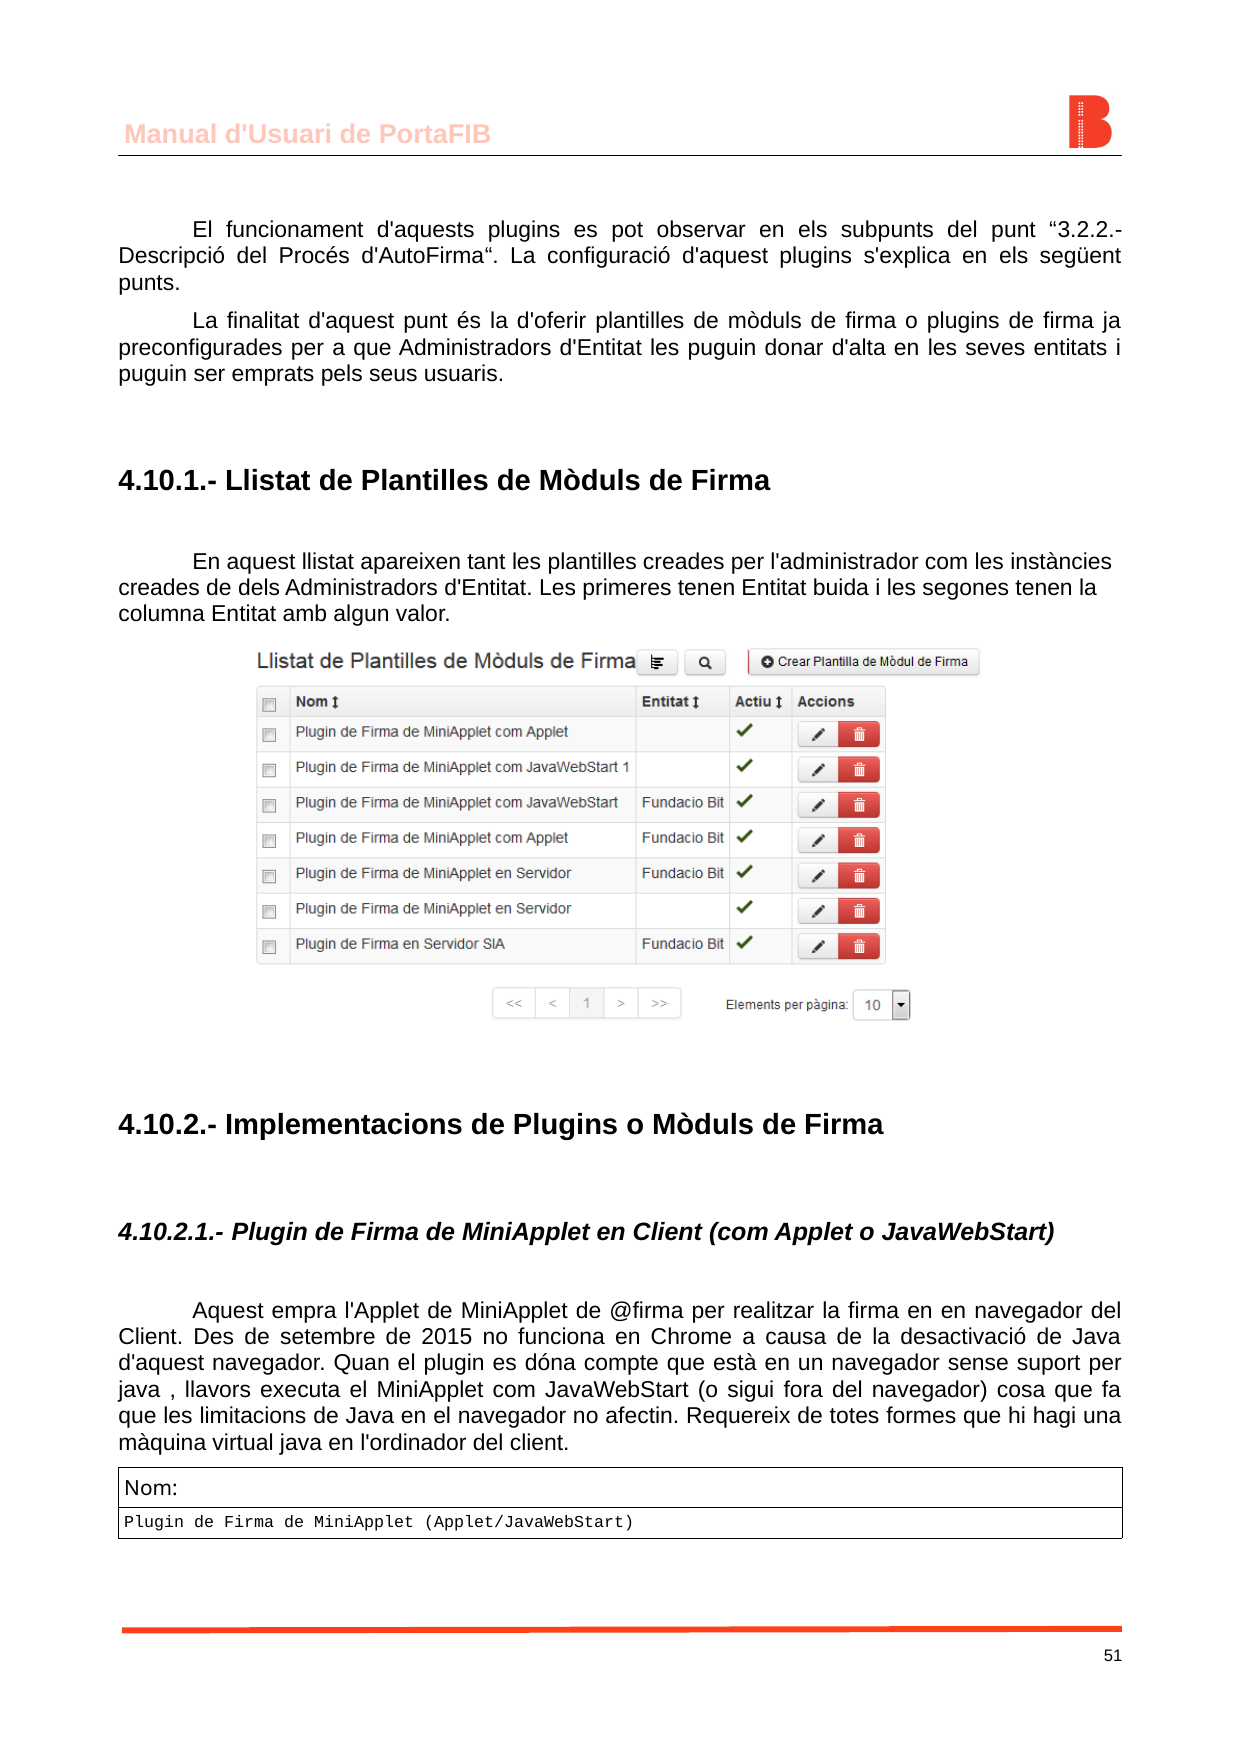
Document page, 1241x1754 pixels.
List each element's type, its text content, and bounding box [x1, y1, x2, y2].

text Aquest empra l'Applet de MiniApplet de @firma per realitzar la firma en en navegador del Client. Des de setembre de 2015 no funciona en Chrome a causa de la desactivació de Java d'aquest navegador. Quan el plugin es dóna compte que està en un navegador sense suport per java , llavors executa el MiniApplet com JavaWebStart (o sigui fora del navegador) cosa que fa que les limitacions de Java en el navegador no afectin. Requereix de totes formes que hi hagi una màquina virtual java en l'ordinador del client. [118, 1297, 1122, 1455]
subtitle Llistat de Plantilles de Mòduls de Firma [118, 463, 1122, 496]
text La finalitat d'aquest punt és la d'oferir plantilles de mòduls de firma o plugins de firma ja preconfigurades per a que Administradors d'Entitat les puguin donar d'alta en les seves entitats i puguin ser emprats pels seus usuaris. [118, 307, 1122, 386]
text En aquest llistat apareixen tant les plantilles creades per l'administrador com les instàncies creades de dels Administradors d'Entitat. Les primeres tenen Entitat buida i les segones tenen la columna Entitat amb algun valor. [118, 548, 1122, 627]
picture [1063, 94, 1117, 150]
text El funcionament d'aquests plugins es pot observar en els subpunts del punt “3.2.2.-Descripció del Procés d'AutoFirma“. La configuració d'aquest plugins s'explica en els següent punts. [118, 216, 1122, 295]
picture [249, 639, 991, 1031]
table_cell Plugin de Firma de MiniApplet (Applet/JavaWebStart) [119, 1508, 1122, 1538]
subtitle Implementacions de Plugins o Mòduls de Firma [118, 1107, 1122, 1140]
table_header Nom: [119, 1468, 1122, 1507]
subtitle Plugin de Firma de MiniApplet en Client (com Applet o JavaWebStart) [118, 1217, 1122, 1245]
